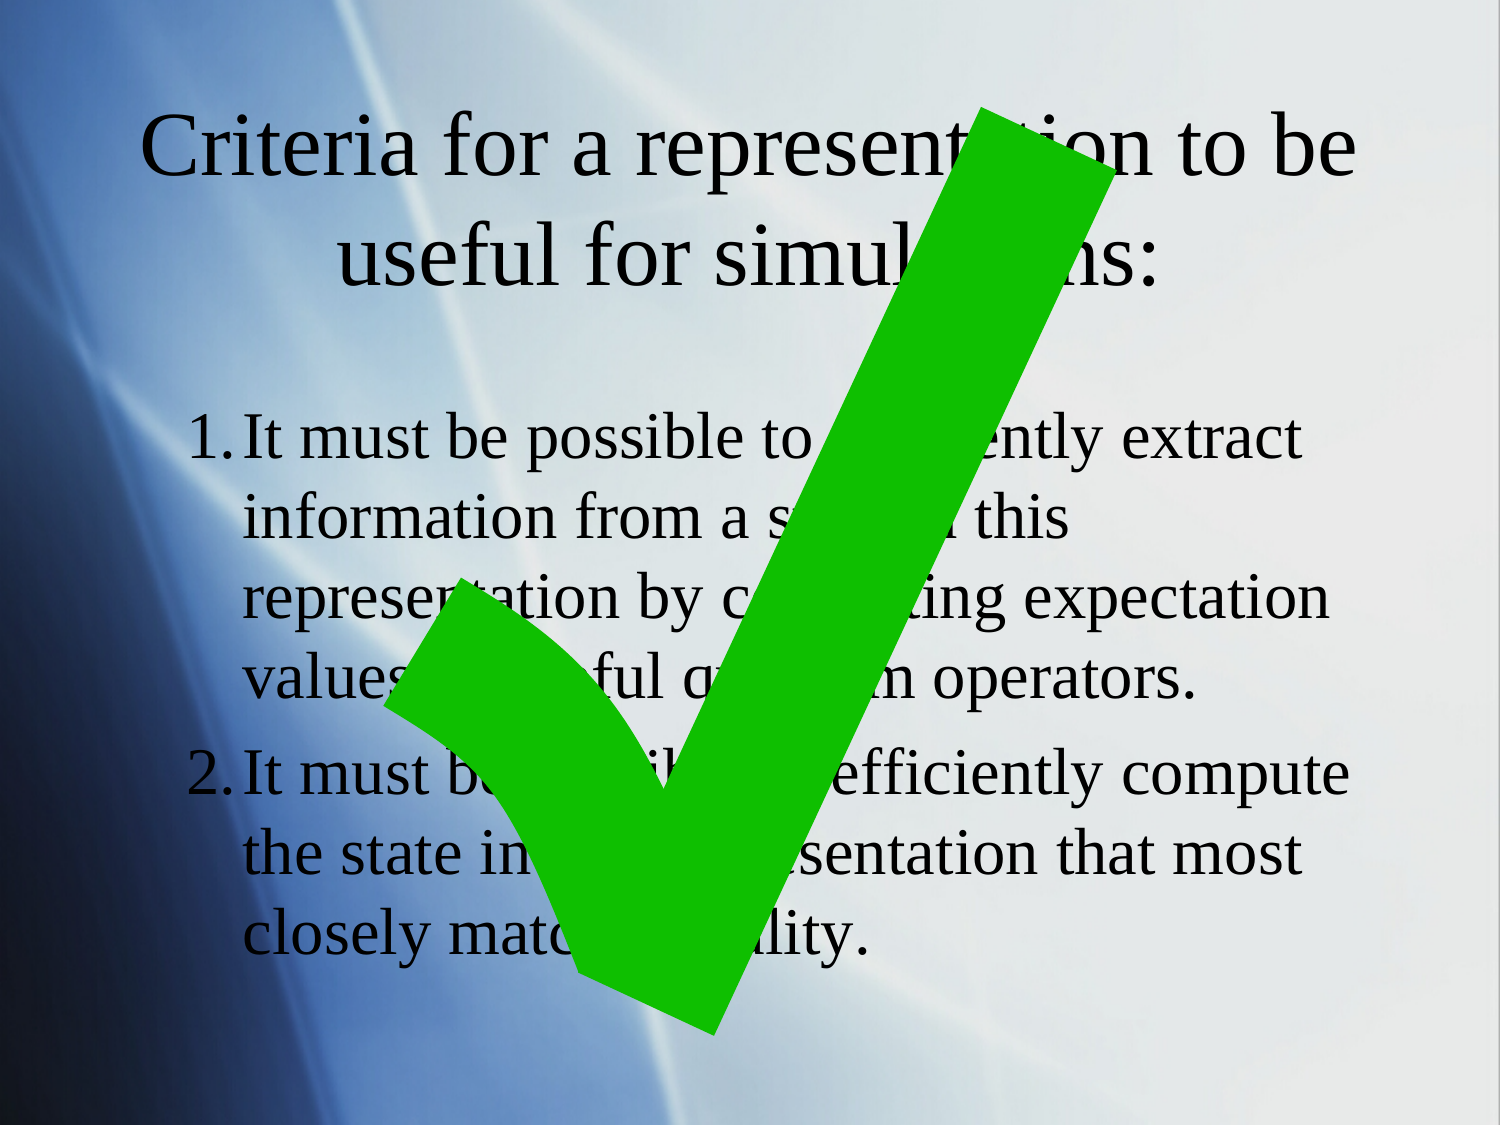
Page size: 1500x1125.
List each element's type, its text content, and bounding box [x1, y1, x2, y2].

title Criteria for a representation to be useful for simulations: [112, 76, 1388, 312]
picture [0, 0, 1500, 1125]
list It must be possible to efficiently extract information from a state in this representation by computing expectation values of useful quantum operators. It must be possible to efficiently compute the state in this representation that most closely matches reality. [171, 384, 1447, 1060]
